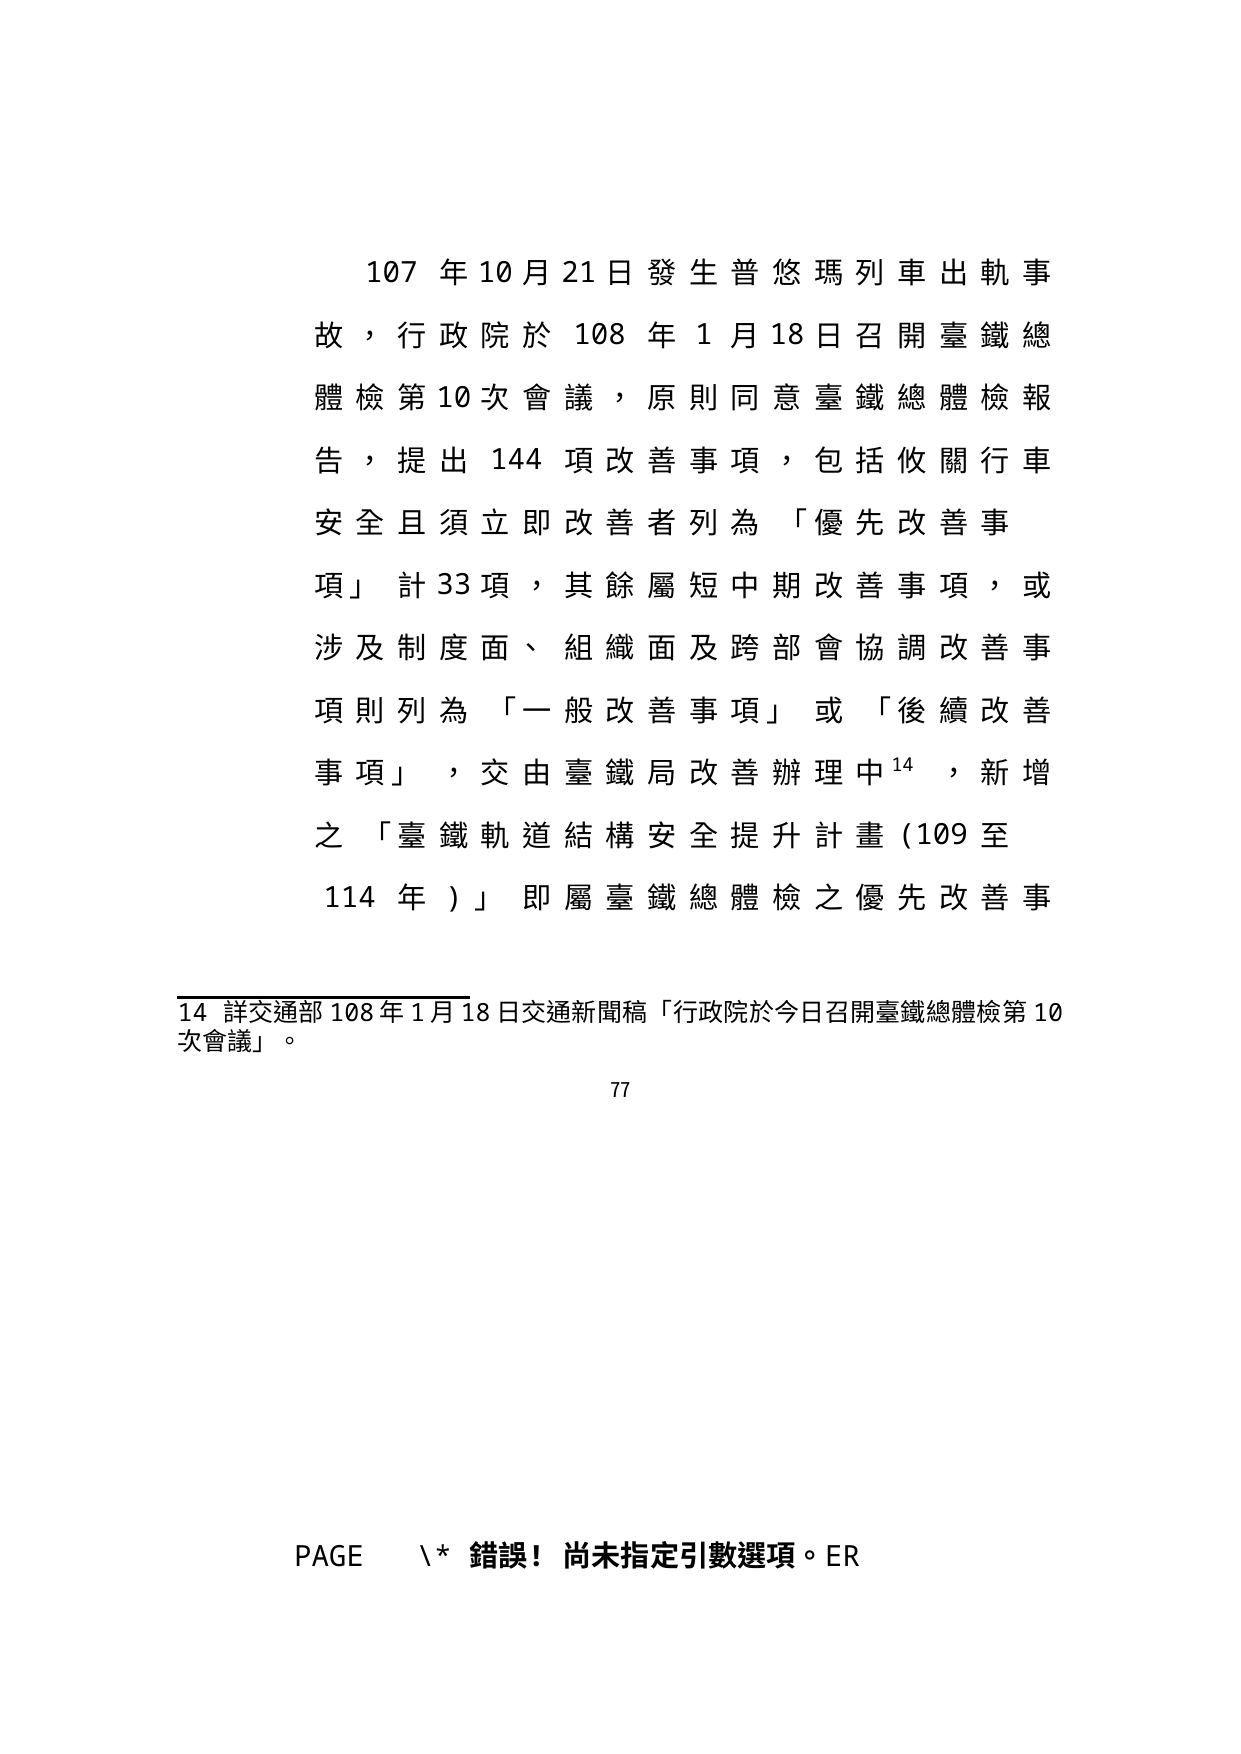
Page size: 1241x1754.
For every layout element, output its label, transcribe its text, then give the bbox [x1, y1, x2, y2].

text 107年10月21日發生普悠瑪列車出軌事故，行政院於108年1月18日召開臺鐵總體檢第10次會議，原則同意臺鐵總體檢報告，提出144項改善事項，包括攸關行車安全且須立即改善者列為「優先改善事項」計33項，其餘屬短中期改善事項，或涉及制度面、組織面及跨部會協調改善事項則列為「一般改善事項」或「後續改善事項」，交由臺鐵局改善辦理中，新增之「臺鐵軌道結構安全提升計畫(109至114年)」即屬臺鐵總體檢之優先改善事項。 [271, 229, 1058, 917]
text 詳交通部108年1月18日交通新聞稿「行政院於今日召開臺鐵總體檢第10次會議」。 [177, 998, 1063, 1056]
